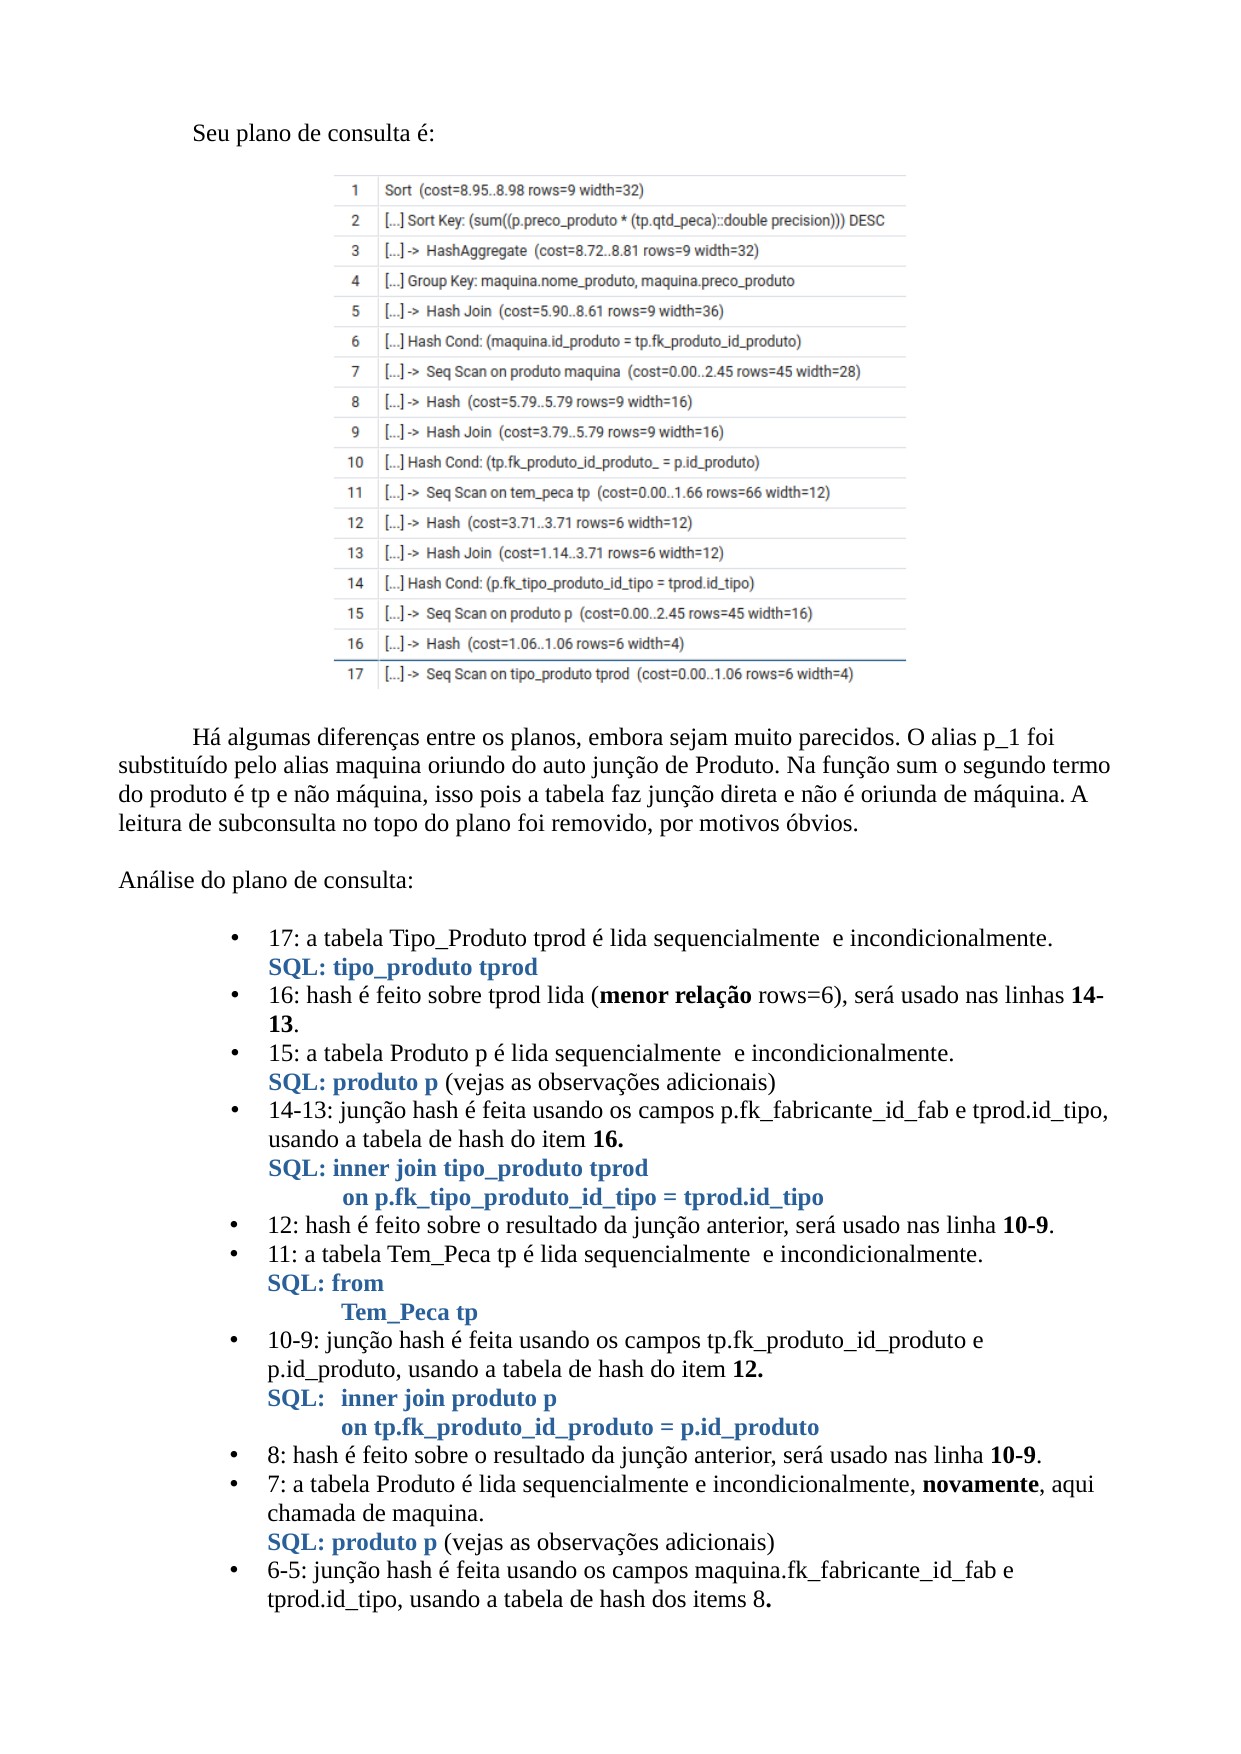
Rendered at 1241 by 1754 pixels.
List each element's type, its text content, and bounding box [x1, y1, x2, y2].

list 8: hash é feito sobre o resultado da junção anterior, será usado nas linha 10-9. [229, 1441, 1122, 1469]
list SQL: from [229, 1268, 1122, 1297]
list SQL: inner join produto p [229, 1383, 1122, 1412]
list 6-5: junção hash é feita usando os campos maquina.fk_fabricante_id_fab e tprod.id_tipo, usando a tabela de hash dos items 8. [229, 1556, 1122, 1613]
list Tem_Peca tp [229, 1297, 1122, 1326]
list 7: a tabela Produto é lida sequencialmente e incondicionalmente, novamente, aqui chamada de maquina. [229, 1469, 1122, 1527]
list on tp.fk_produto_id_produto = p.id_produto [229, 1412, 1122, 1441]
list SQL: produto p (vejas as observações adicionais) [231, 1067, 1122, 1096]
list 10-9: junção hash é feita usando os campos tp.fk_produto_id_produto e p.id_produto, usando a tabela de hash do item 12. [229, 1326, 1122, 1383]
list 14-13: junção hash é feita usando os campos p.fk_fabricante_id_fab e tprod.id_tipo, usando a tabela de hash do item 16. [231, 1096, 1122, 1153]
list 16: hash é feito sobre tprod lida (menor relação rows=6), será usado nas linhas 14-13. [231, 981, 1122, 1038]
list SQL: tipo_produto tprod [231, 952, 1122, 981]
text Seu plano de consulta é: [118, 118, 1122, 147]
list SQL: produto p (vejas as observações adicionais) [229, 1527, 1122, 1556]
text Há algumas diferenças entre os planos, embora sejam muito parecidos. O alias p_1 foi substituído pelo alias maquina oriundo do auto junção de Produto. Na função sum o segundo termo do produto é tp e não máquina, isso pois a tabela faz junção direta e não é oriunda de máquina. A leitura de subconsulta no topo do plano foi removido, por motivos óbvios. [118, 722, 1122, 837]
list 15: a tabela Produto p é lida sequencialmente e incondicionalmente. [231, 1038, 1122, 1067]
list 12: hash é feito sobre o resultado da junção anterior, será usado nas linha 10-9. [229, 1211, 1122, 1239]
list SQL: inner join tipo_produto tprod [231, 1153, 1122, 1182]
picture [333, 175, 907, 689]
text Análise do plano de consulta: [118, 866, 1122, 894]
list on p.fk_tipo_produto_id_tipo = tprod.id_tipo [231, 1182, 1122, 1211]
list 11: a tabela Tem_Peca tp é lida sequencialmente e incondicionalmente. [229, 1239, 1122, 1268]
list 17: a tabela Tipo_Produto tprod é lida sequencialmente e incondicionalmente. [231, 923, 1122, 952]
